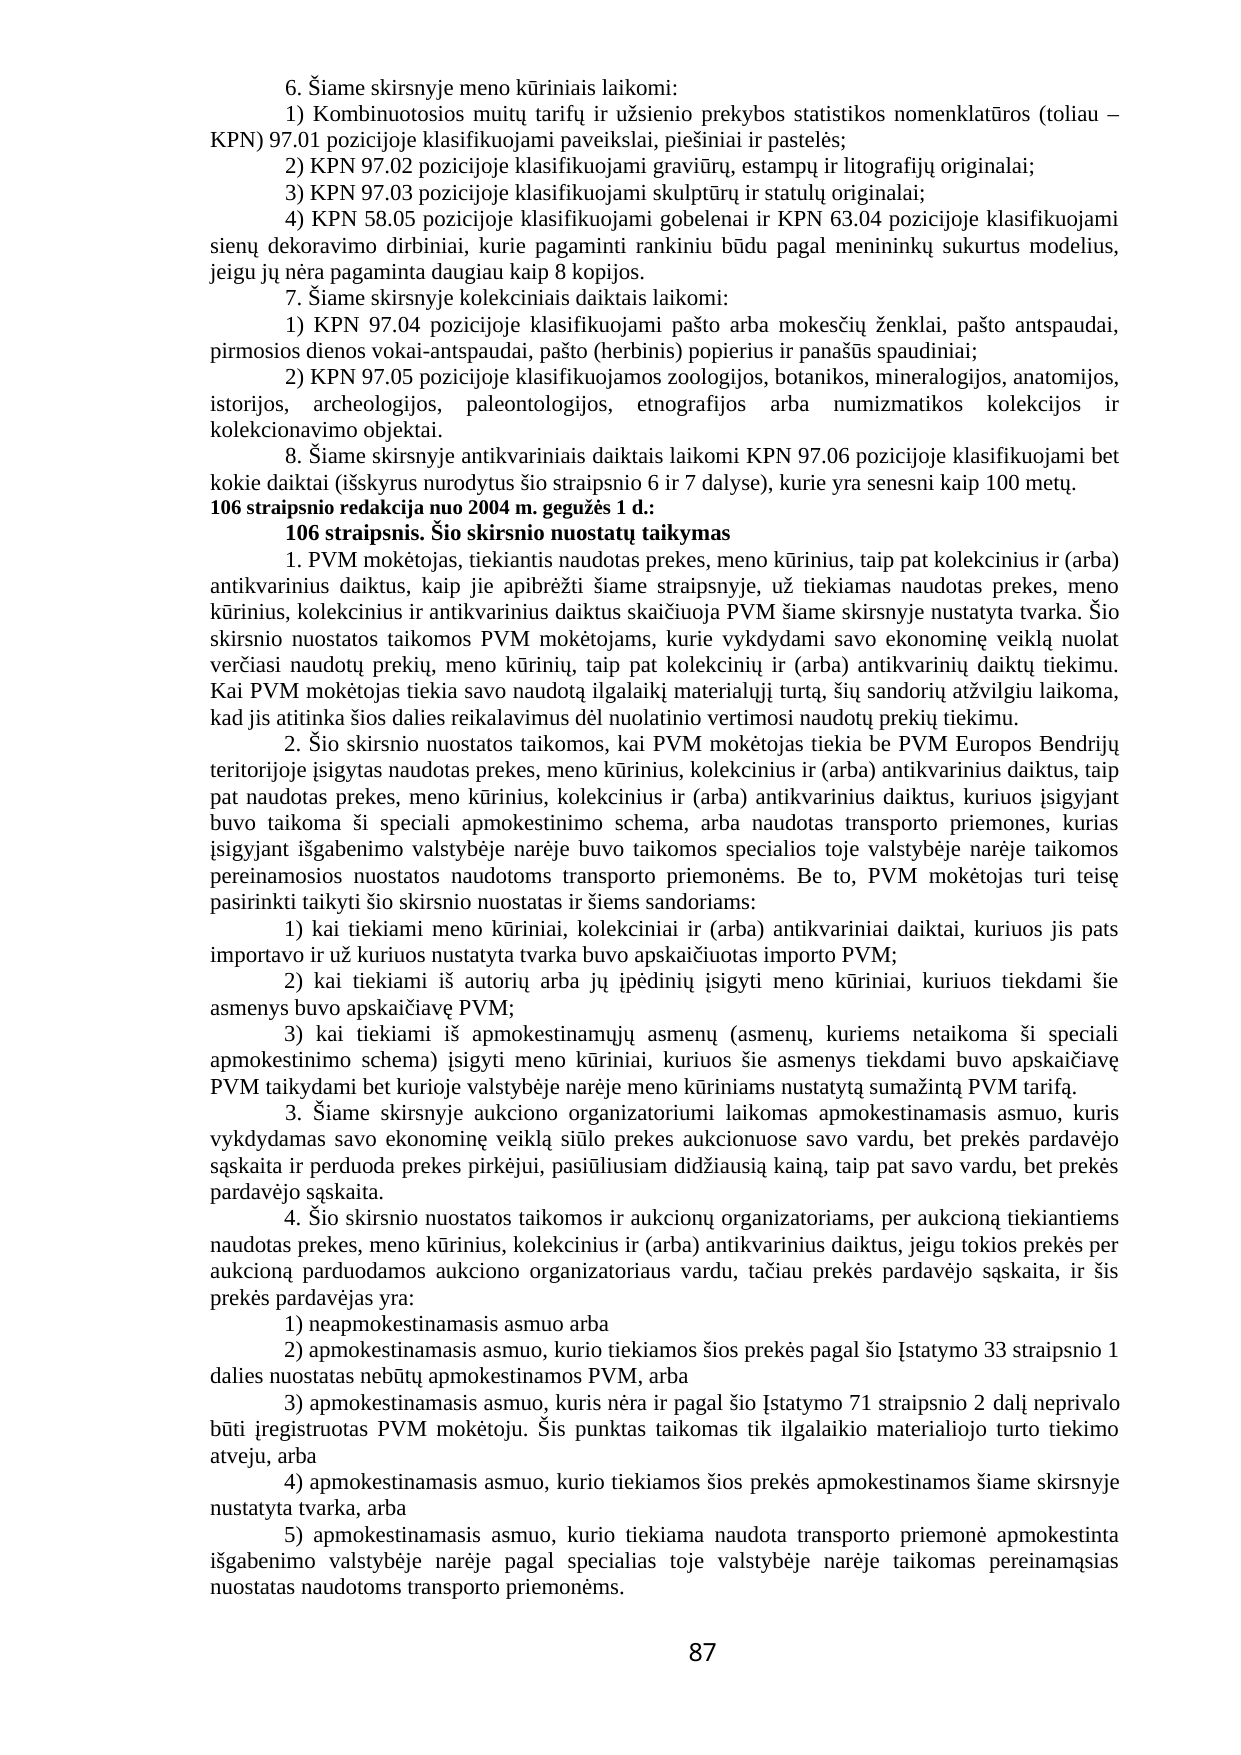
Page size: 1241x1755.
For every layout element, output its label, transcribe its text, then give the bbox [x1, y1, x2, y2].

text 2) KPN 97.05 pozicijoje klasifikuojamos zoologijos, botanikos, mineralogijos, anatomijos, istorijos, archeologijos, paleontologijos, etnografijos arba numizmatikos kolekcijos ir kolekcionavimo objektai. [210, 363, 1120, 442]
text 3) kai tiekiami iš apmokestinamųjų asmenų (asmenų, kuriems netaikoma ši speciali apmokestinimo schema) įsigyti meno kūriniai, kuriuos šie asmenys tiekdami buvo apskaičiavę PVM taikydami bet kurioje valstybėje narėje meno kūriniams nustatytą sumažintą PVM tarifą. [210, 1020, 1120, 1099]
text 6. Šiame skirsnyje meno kūriniais laikomi: [210, 73, 1120, 100]
text 106 straipsnio redakcija nuo 2004 m. gegužės 1 d.: [210, 495, 1120, 519]
text 2) KPN 97.02 pozicijoje klasifikuojami graviūrų, estampų ir litografijų originalai; [210, 153, 1120, 179]
text 2) apmokestinamasis asmuo, kurio tiekiamos šios prekės pagal šio Įstatymo 33 straipsnio 1 dalies nuostatas nebūtų apmokestinamos PVM, arba [210, 1336, 1120, 1389]
text 3. Šiame skirsnyje aukciono organizatoriumi laikomas apmokestinamasis asmuo, kuris vykdydamas savo ekonominę veiklą siūlo prekes aukcionuose savo vardu, bet prekės pardavėjo sąskaita ir perduoda prekes pirkėjui, pasiūliusiam didžiausią kainą, taip pat savo vardu, bet prekės pardavėjo sąskaita. [210, 1099, 1120, 1204]
text 3) apmokestinamasis asmuo, kuris nėra ir pagal šio Įstatymo 71 straipsnio 2 dalį neprivalo būti įregistruotas PVM mokėtoju. Šis punktas taikomas tik ilgalaikio materialiojo turto tiekimo atveju, arba [210, 1389, 1120, 1468]
text 106 straipsnis. Šio skirsnio nuostatų taikymas [210, 519, 1120, 546]
text 4. Šio skirsnio nuostatos taikomos ir aukcionų organizatoriams, per aukcioną tiekiantiems naudotas prekes, meno kūrinius, kolekcinius ir (arba) antikvarinius daiktus, jeigu tokios prekės per aukcioną parduodamos aukciono organizatoriaus vardu, tačiau prekės pardavėjo sąskaita, ir šis prekės pardavėjas yra: [210, 1204, 1120, 1310]
text 3) KPN 97.03 pozicijoje klasifikuojami skulptūrų ir statulų originalai; [210, 179, 1120, 205]
text 5) apmokestinamasis asmuo, kurio tiekiama naudota transporto priemonė apmokestinta išgabenimo valstybėje narėje pagal specialias toje valstybėje narėje taikomas pereinamąsias nuostatas naudotoms transporto priemonėms. [210, 1521, 1120, 1600]
text 4) apmokestinamasis asmuo, kurio tiekiamos šios prekės apmokestinamos šiame skirsnyje nustatyta tvarka, arba [210, 1468, 1120, 1521]
text 1) Kombinuotosios muitų tarifų ir užsienio prekybos statistikos nomenklatūros (toliau – KPN) 97.01 pozicijoje klasifikuojami paveikslai, piešiniai ir pastelės; [210, 100, 1120, 153]
text 1) neapmokestinamasis asmuo arba [210, 1310, 1120, 1336]
text 1) KPN 97.04 pozicijoje klasifikuojami pašto arba mokesčių ženklai, pašto antspaudai, pirmosios dienos vokai-antspaudai, pašto (herbinis) popierius ir panašūs spaudiniai; [210, 311, 1120, 363]
text 1) kai tiekiami meno kūriniai, kolekciniai ir (arba) antikvariniai daiktai, kuriuos jis pats importavo ir už kuriuos nustatyta tvarka buvo apskaičiuotas importo PVM; [210, 914, 1120, 967]
text 1. PVM mokėtojas, tiekiantis naudotas prekes, meno kūrinius, taip pat kolekcinius ir (arba) antikvarinius daiktus, kaip jie apibrėžti šiame straipsnyje, už tiekiamas naudotas prekes, meno kūrinius, kolekcinius ir antikvarinius daiktus skaičiuoja PVM šiame skirsnyje nustatyta tvarka. Šio skirsnio nuostatos taikomos PVM mokėtojams, kurie vykdydami savo ekonominę veiklą nuolat verčiasi naudotų prekių, meno kūrinių, taip pat kolekcinių ir (arba) antikvarinių daiktų tiekimu. Kai PVM mokėtojas tiekia savo naudotą ilgalaikį materialųjį turtą, šių sandorių atžvilgiu laikoma, kad jis atitinka šios dalies reikalavimus dėl nuolatinio vertimosi naudotų prekių tiekimu. [210, 546, 1120, 730]
text 4) KPN 58.05 pozicijoje klasifikuojami gobelenai ir KPN 63.04 pozicijoje klasifikuojami sienų dekoravimo dirbiniai, kurie pagaminti rankiniu būdu pagal menininkų sukurtus modelius, jeigu jų nėra pagaminta daugiau kaip 8 kopijos. [210, 205, 1120, 284]
text 8. Šiame skirsnyje antikvariniais daiktais laikomi KPN 97.06 pozicijoje klasifikuojami bet kokie daiktai (išskyrus nurodytus šio straipsnio 6 ir 7 dalyse), kurie yra senesni kaip 100 metų. [210, 442, 1120, 495]
text 7. Šiame skirsnyje kolekciniais daiktais laikomi: [210, 284, 1120, 311]
text 2. Šio skirsnio nuostatos taikomos, kai PVM mokėtojas tiekia be PVM Europos Bendrijų teritorijoje įsigytas naudotas prekes, meno kūrinius, kolekcinius ir (arba) antikvarinius daiktus, taip pat naudotas prekes, meno kūrinius, kolekcinius ir (arba) antikvarinius daiktus, kuriuos įsigyjant buvo taikoma ši speciali apmokestinimo schema, arba naudotas transporto priemones, kurias įsigyjant išgabenimo valstybėje narėje buvo taikomos specialios toje valstybėje narėje taikomos pereinamosios nuostatos naudotoms transporto priemonėms. Be to, PVM mokėtojas turi teisę pasirinkti taikyti šio skirsnio nuostatas ir šiems sandoriams: [210, 730, 1120, 914]
text 2) kai tiekiami iš autorių arba jų įpėdinių įsigyti meno kūriniai, kuriuos tiekdami šie asmenys buvo apskaičiavę PVM; [210, 967, 1120, 1020]
